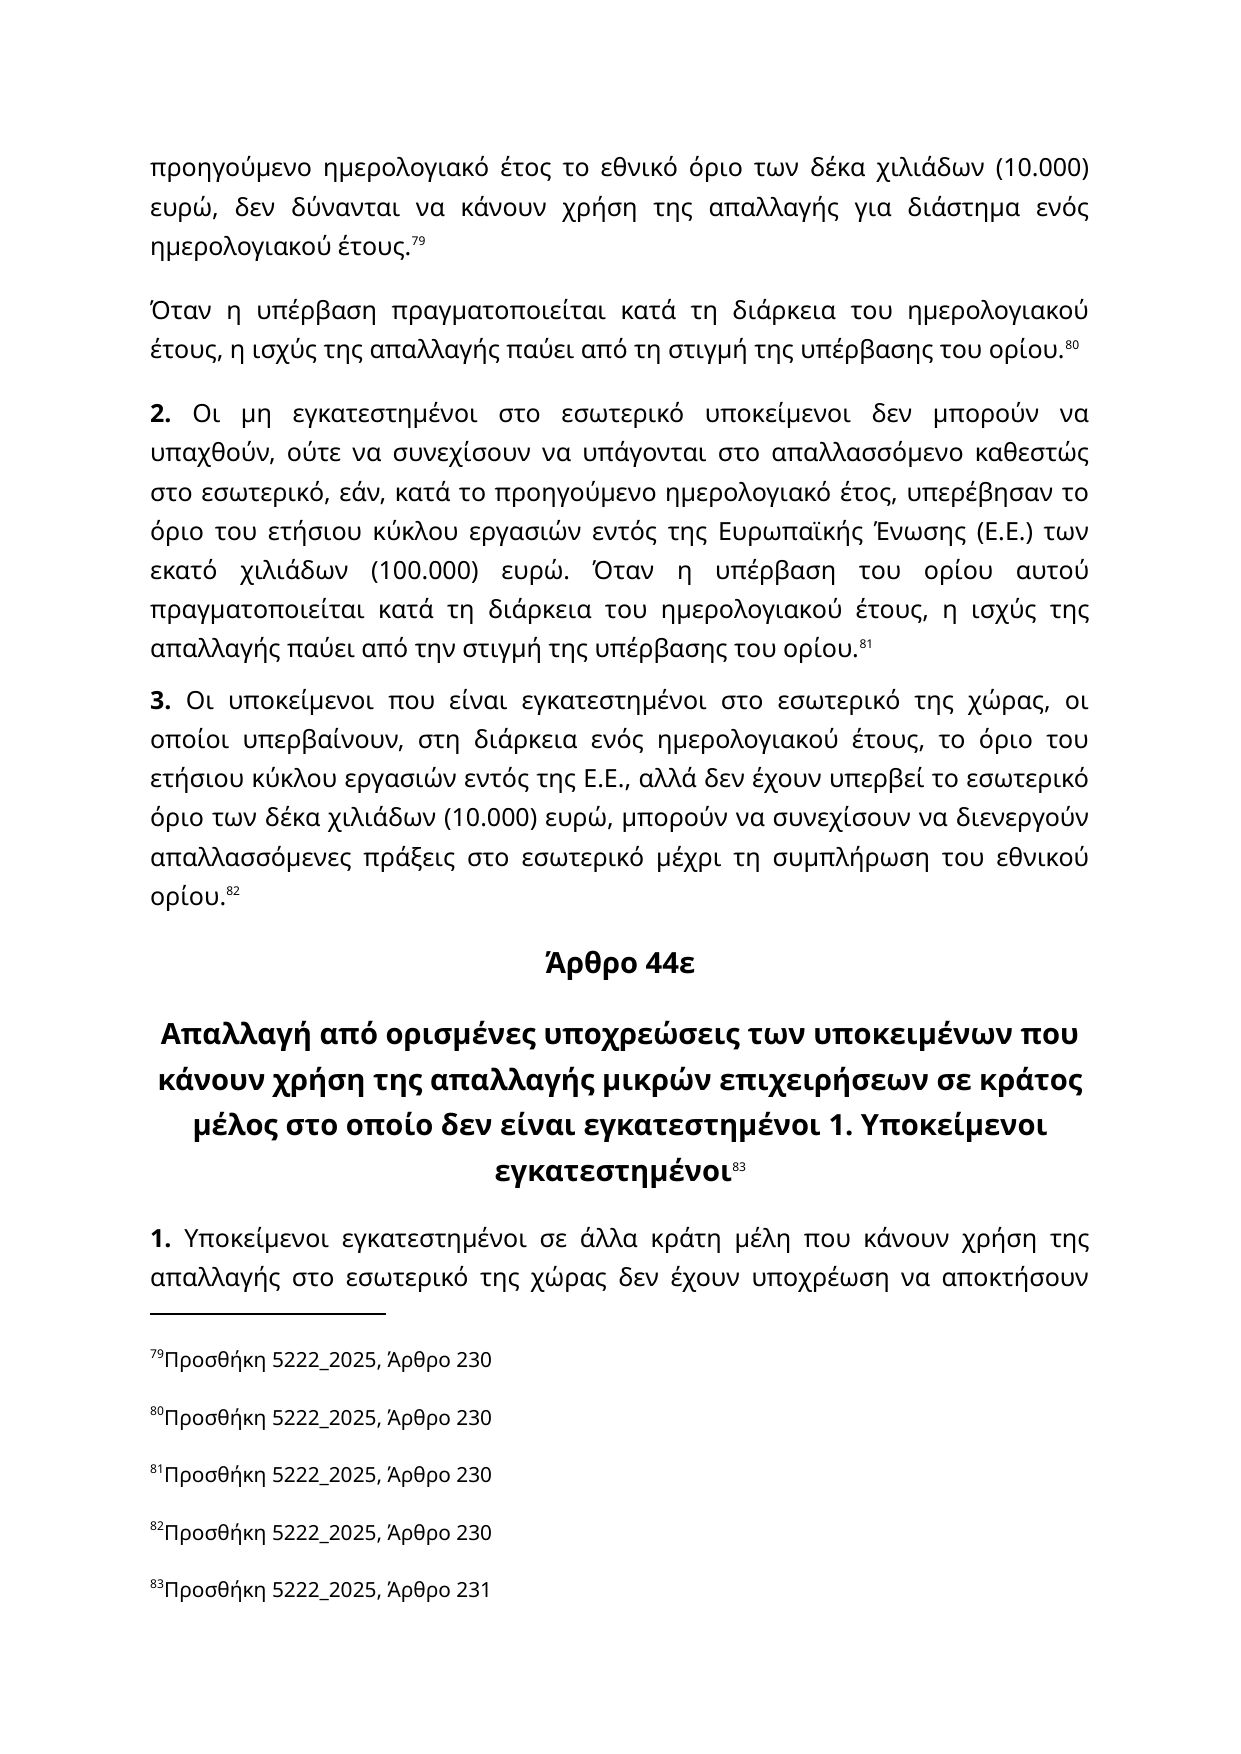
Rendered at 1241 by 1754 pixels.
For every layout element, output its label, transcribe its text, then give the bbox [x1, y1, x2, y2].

subtitle Άρθρο 44ε [150, 942, 1090, 982]
subtitle Απαλλαγή από ορισμένες υποχρεώσεις των υποκειμένων που κάνουν χρήση της απαλλαγής μικρών επιχειρήσεων σε κράτος μέλος στο οποίο δεν είναι εγκατεστημένοι 1. Υποκείμενοι εγκατεστημένοι [150, 1013, 1090, 1190]
text 2. Οι μη εγκατεστημένοι στο εσωτερικό υποκείμενοι δεν μπορούν να υπαχθούν, ούτε να συνεχίσουν να υπάγονται στο απαλλασσόμενο καθεστώς στο εσωτερικό, εάν, κατά το προηγούμενο ημερολογιακό έτος, υπερέβησαν το όριο του ετήσιου κύκλου εργασιών εντός της Ευρωπαϊκής Ένωσης (Ε.Ε.) των εκατό χιλιάδων (100.000) ευρώ. Όταν η υπέρβαση του ορίου αυτού πραγματοποιείται κατά τη διάρκεια του ημερολογιακού έτους, η ισχύς της απαλλαγής παύει από την στιγμή της υπέρβασης του ορίου. [150, 396, 1090, 665]
text Όταν η υπέρβαση πραγματοποιείται κατά τη διάρκεια του ημερολογιακού έτους, η ισχύς της απαλλαγής παύει από τη στιγμή της υπέρβασης του ορίου. [150, 292, 1090, 366]
text 3. Οι υποκείμενοι που είναι εγκατεστημένοι στο εσωτερικό της χώρας, οι οποίοι υπερβαίνουν, στη διάρκεια ενός ημερολογιακού έτους, το όριο του ετήσιου κύκλου εργασιών εντός της Ε.Ε., αλλά δεν έχουν υπερβεί το εσωτερικό όριο των δέκα χιλιάδων (10.000) ευρώ, μπορούν να συνεχίσουν να διενεργούν απαλλασσόμενες πράξεις στο εσωτερικό μέχρι τη συμπλήρωση του εθνικού ορίου. [150, 682, 1090, 912]
text Προσθήκη 5222_2025, Άρθρο 230 [150, 1345, 1090, 1373]
text Προσθήκη 5222_2025, Άρθρο 230 [150, 1518, 1090, 1546]
text Προσθήκη 5222_2025, Άρθρο 230 [150, 1460, 1090, 1489]
text προηγούμενο ημερολογιακό έτος το εθνικό όριο των δέκα χιλιάδων (10.000) ευρώ, δεν δύνανται να κάνουν χρήση της απαλλαγής για διάστημα ενός ημερολογιακού έτους. [150, 150, 1090, 262]
text 1. Υποκείμενοι εγκατεστημένοι σε άλλα κράτη μέλη που κάνουν χρήση της απαλλαγής στο εσωτερικό της χώρας δεν έχουν υποχρέωση να αποκτήσουν [150, 1221, 1090, 1294]
text Προσθήκη 5222_2025, Άρθρο 231 [150, 1576, 1090, 1604]
text Προσθήκη 5222_2025, Άρθρο 230 [150, 1403, 1090, 1431]
